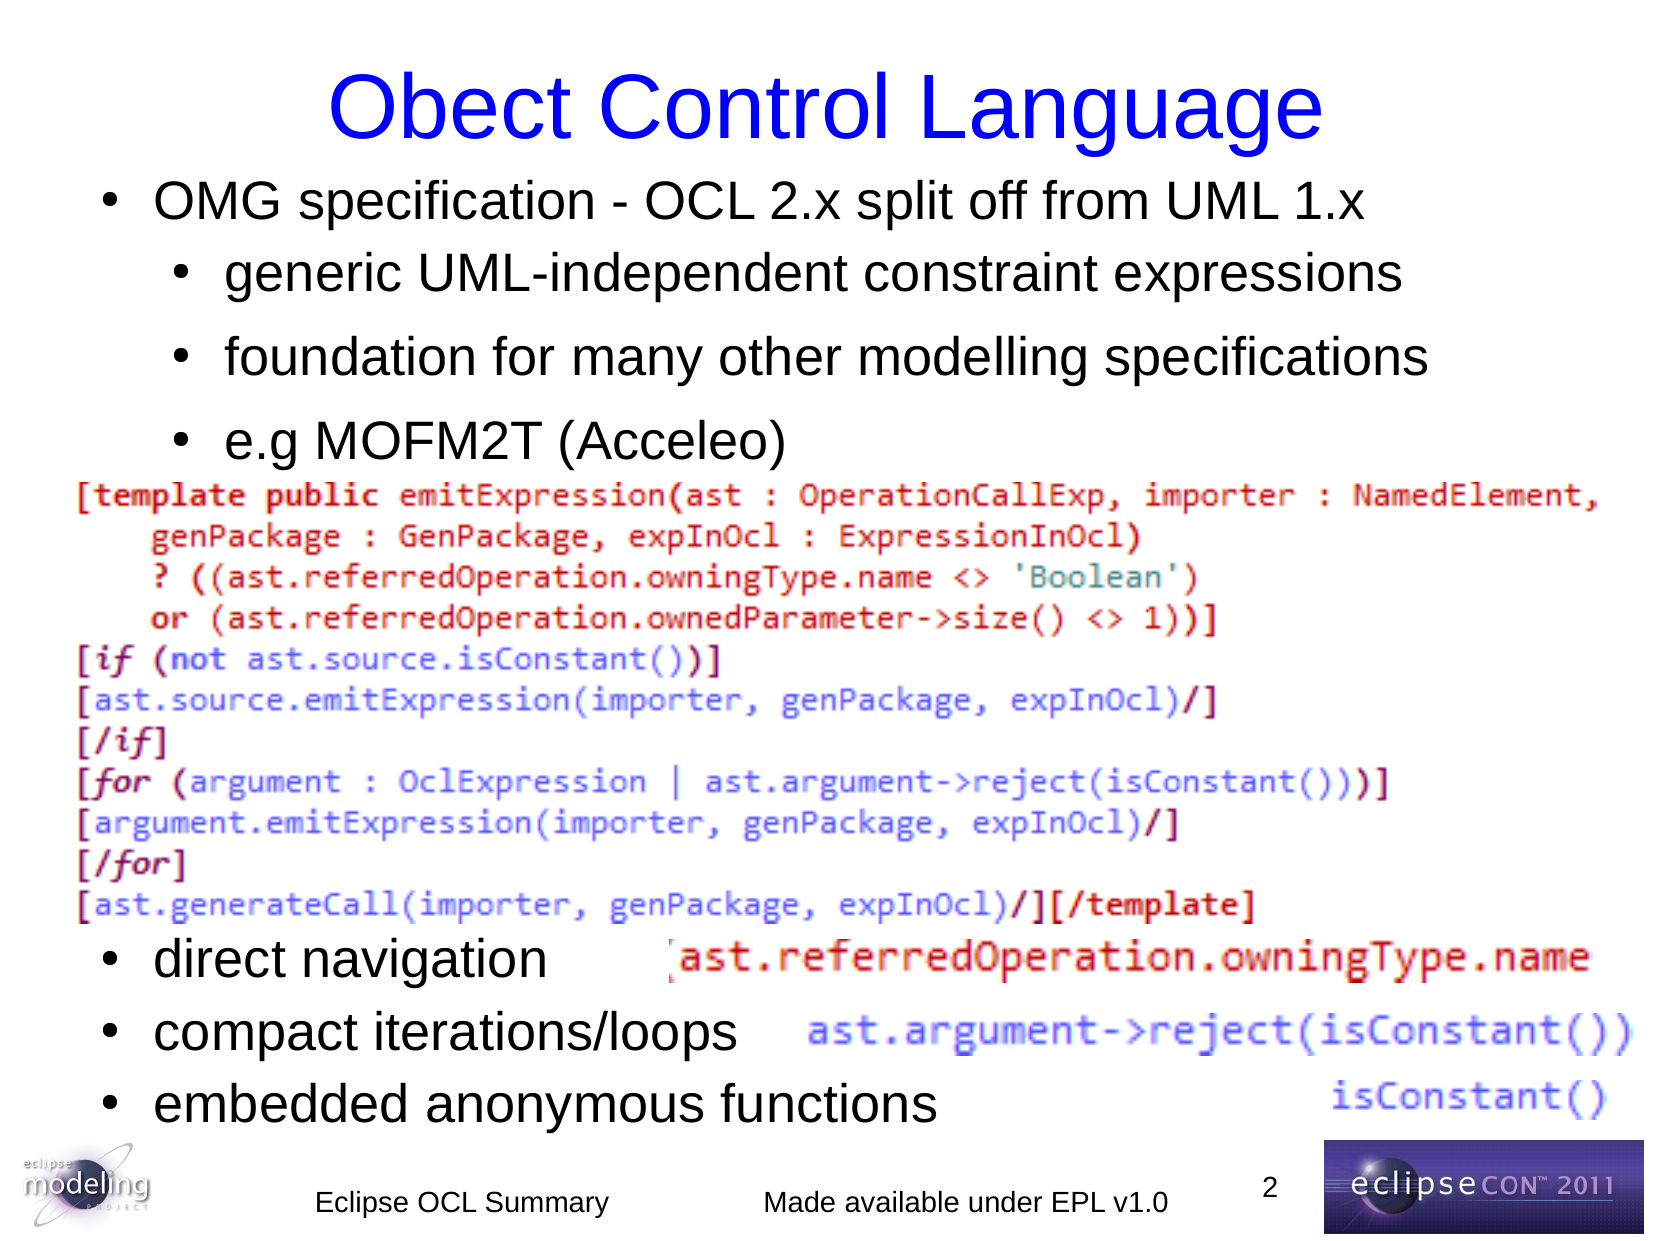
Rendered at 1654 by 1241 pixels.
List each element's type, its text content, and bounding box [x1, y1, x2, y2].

list OMG specification - OCL 2.x split off from UML 1.x generic UML-independent constraint expressions foundation for many other modelling specifications e.g MOFM2T (Acceleo) direct navigation compact iterations/loops embedded anonymous functions [82, 924, 1571, 1135]
list OMG specification - OCL 2.x split off from UML 1.x generic UML-independent constraint expressions foundation for many other modelling specifications e.g MOFM2T (Acceleo) direct navigation compact iterations/loops embedded anonymous functions [82, 170, 1571, 482]
picture [9, 1136, 156, 1235]
picture [807, 1013, 1633, 1056]
picture [1333, 1080, 1607, 1121]
title Obect Control Language [82, 49, 1571, 166]
picture [669, 939, 1593, 983]
picture [78, 482, 1597, 924]
picture [1324, 1140, 1644, 1234]
